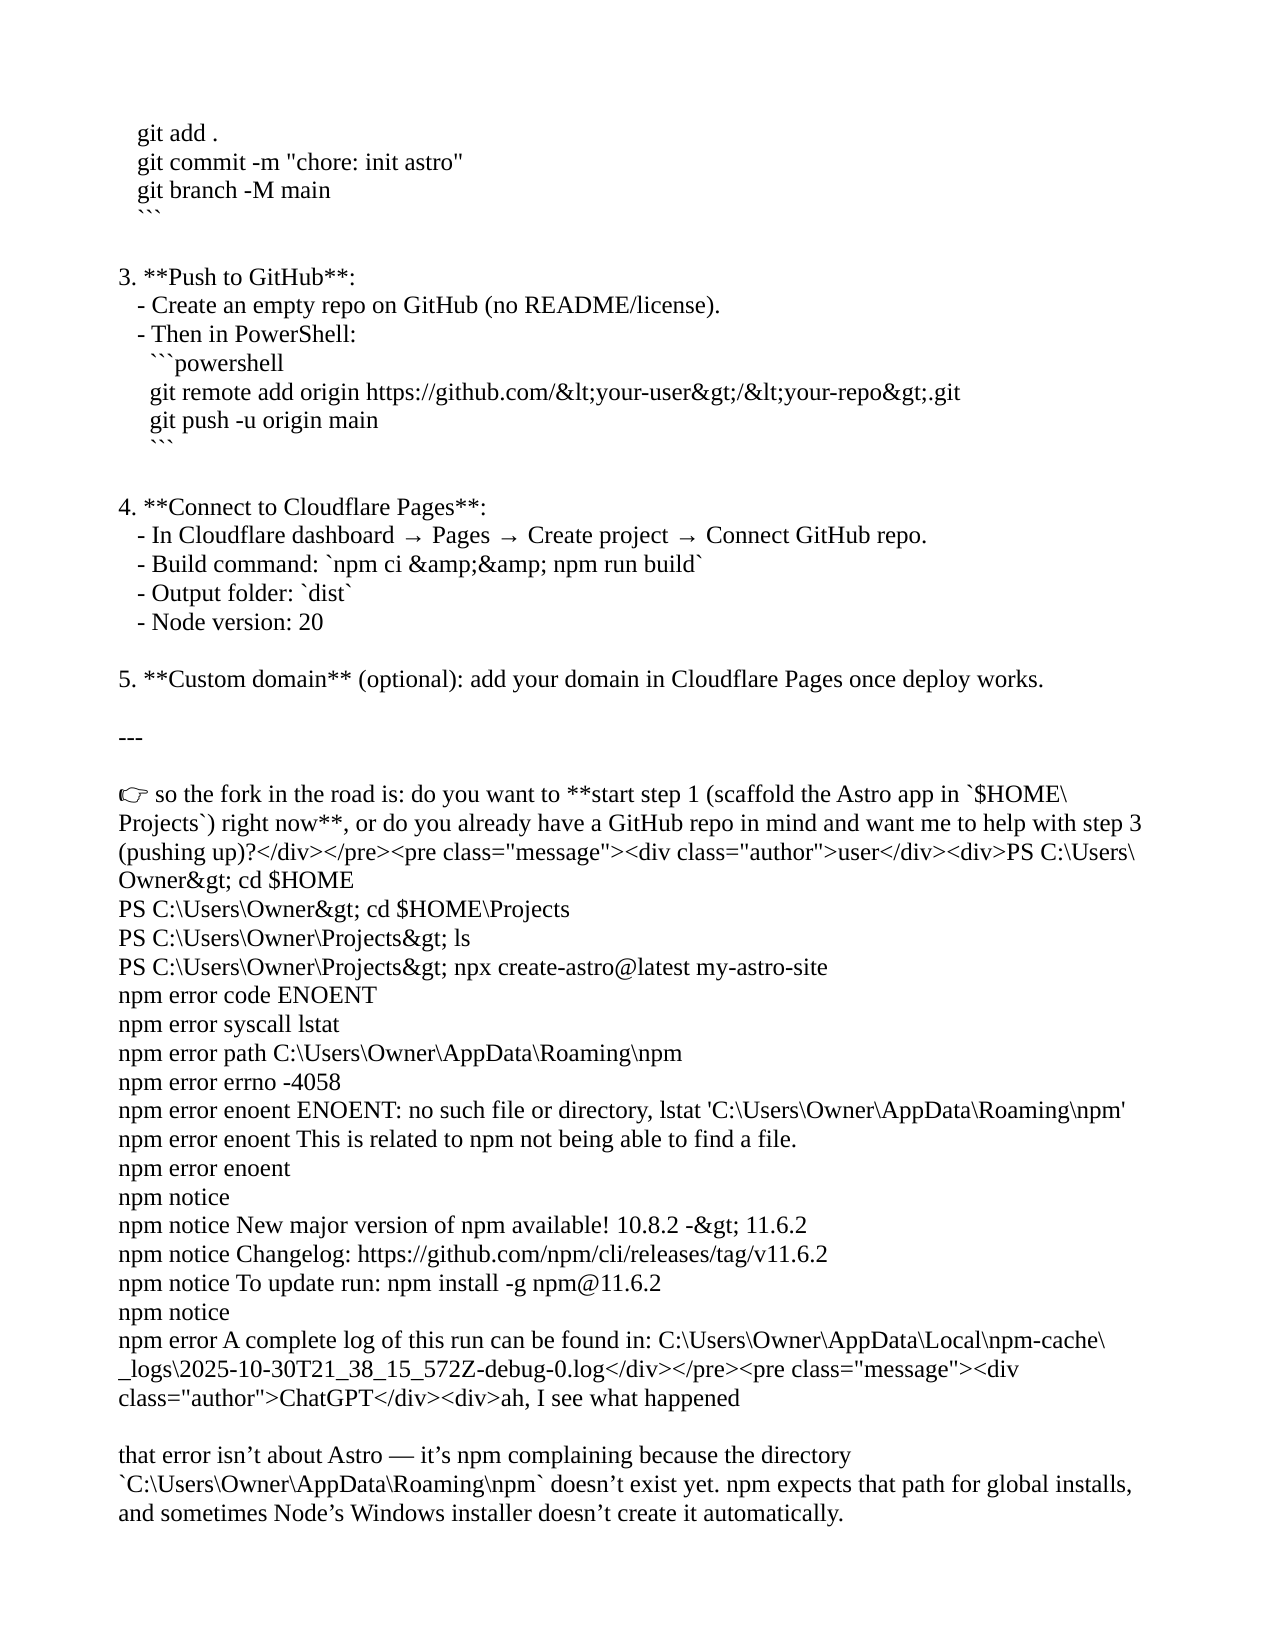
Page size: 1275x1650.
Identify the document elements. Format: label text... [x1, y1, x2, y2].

text npm error code ENOENT [118, 981, 1157, 1009]
text npm notice [118, 1297, 1157, 1326]
text git commit -m "chore: init astro" [118, 147, 1157, 176]
text - Node version: 20 [118, 607, 1157, 636]
text npm notice New major version of npm available! 10.8.2 -&gt; 11.6.2 [118, 1211, 1157, 1239]
text 3. **Push to GitHub**: [118, 262, 1157, 291]
text npm notice To update run: npm install -g npm@11.6.2 [118, 1268, 1157, 1297]
text 👉 so the fork in the road is: do you want to **start step 1 (scaffold the Astro app in `$HOME\Projects`) right now**, or do you already have a GitHub repo in mind and want me to help with step 3 (pushing up)?</div></pre><pre class="message"><div class="author">user</div><div>PS C:\Users\Owner&gt; cd $HOME [118, 779, 1157, 894]
text git branch -M main [118, 176, 1157, 204]
text - Then in PowerShell: [118, 319, 1157, 348]
text npm error enoent [118, 1153, 1157, 1182]
text ``` [118, 204, 1157, 233]
text - Output folder: `dist` [118, 578, 1157, 607]
text PS C:\Users\Owner&gt; cd $HOME\Projects [118, 894, 1157, 923]
text PS C:\Users\Owner\Projects&gt; npx create-astro@latest my-astro-site [118, 952, 1157, 981]
text ```powershell [118, 348, 1157, 377]
text that error isn’t about Astro — it’s npm complaining because the directory [118, 1441, 1157, 1469]
text npm notice [118, 1182, 1157, 1211]
text npm error enoent This is related to npm not being able to find a file. [118, 1124, 1157, 1153]
text npm error enoent ENOENT: no such file or directory, lstat 'C:\Users\Owner\AppData\Roaming\npm' [118, 1096, 1157, 1124]
text npm error A complete log of this run can be found in: C:\Users\Owner\AppData\Local\npm-cache\_logs\2025-10-30T21_38_15_572Z-debug-0.log</div></pre><pre class="message"><div class="author">ChatGPT</div><div>ah, I see what happened 🚦 [118, 1326, 1157, 1412]
text - Build command: `npm ci &amp;&amp; npm run build` [118, 549, 1157, 578]
text ``` [118, 434, 1157, 463]
text --- [118, 722, 1157, 751]
text - In Cloudflare dashboard → Pages → Create project → Connect GitHub repo. [118, 521, 1157, 549]
text 5. **Custom domain** (optional): add your domain in Cloudflare Pages once deploy works. [118, 664, 1157, 693]
text npm error errno -4058 [118, 1067, 1157, 1096]
text npm notice Changelog: https://github.com/npm/cli/releases/tag/v11.6.2 [118, 1239, 1157, 1268]
text git add . [118, 118, 1157, 147]
text PS C:\Users\Owner\Projects&gt; ls [118, 923, 1157, 952]
text git remote add origin https://github.com/&lt;your-user&gt;/&lt;your-repo&gt;.git [118, 377, 1157, 406]
text - Create an empty repo on GitHub (no README/license). [118, 291, 1157, 319]
text `C:\Users\Owner\AppData\Roaming\npm` doesn’t exist yet. npm expects that path for global installs, and sometimes Node’s Windows installer doesn’t create it automatically. [118, 1469, 1157, 1527]
text 4. **Connect to Cloudflare Pages**: [118, 492, 1157, 521]
text npm error syscall lstat [118, 1009, 1157, 1038]
text npm error path C:\Users\Owner\AppData\Roaming\npm [118, 1038, 1157, 1067]
text git push -u origin main [118, 406, 1157, 434]
